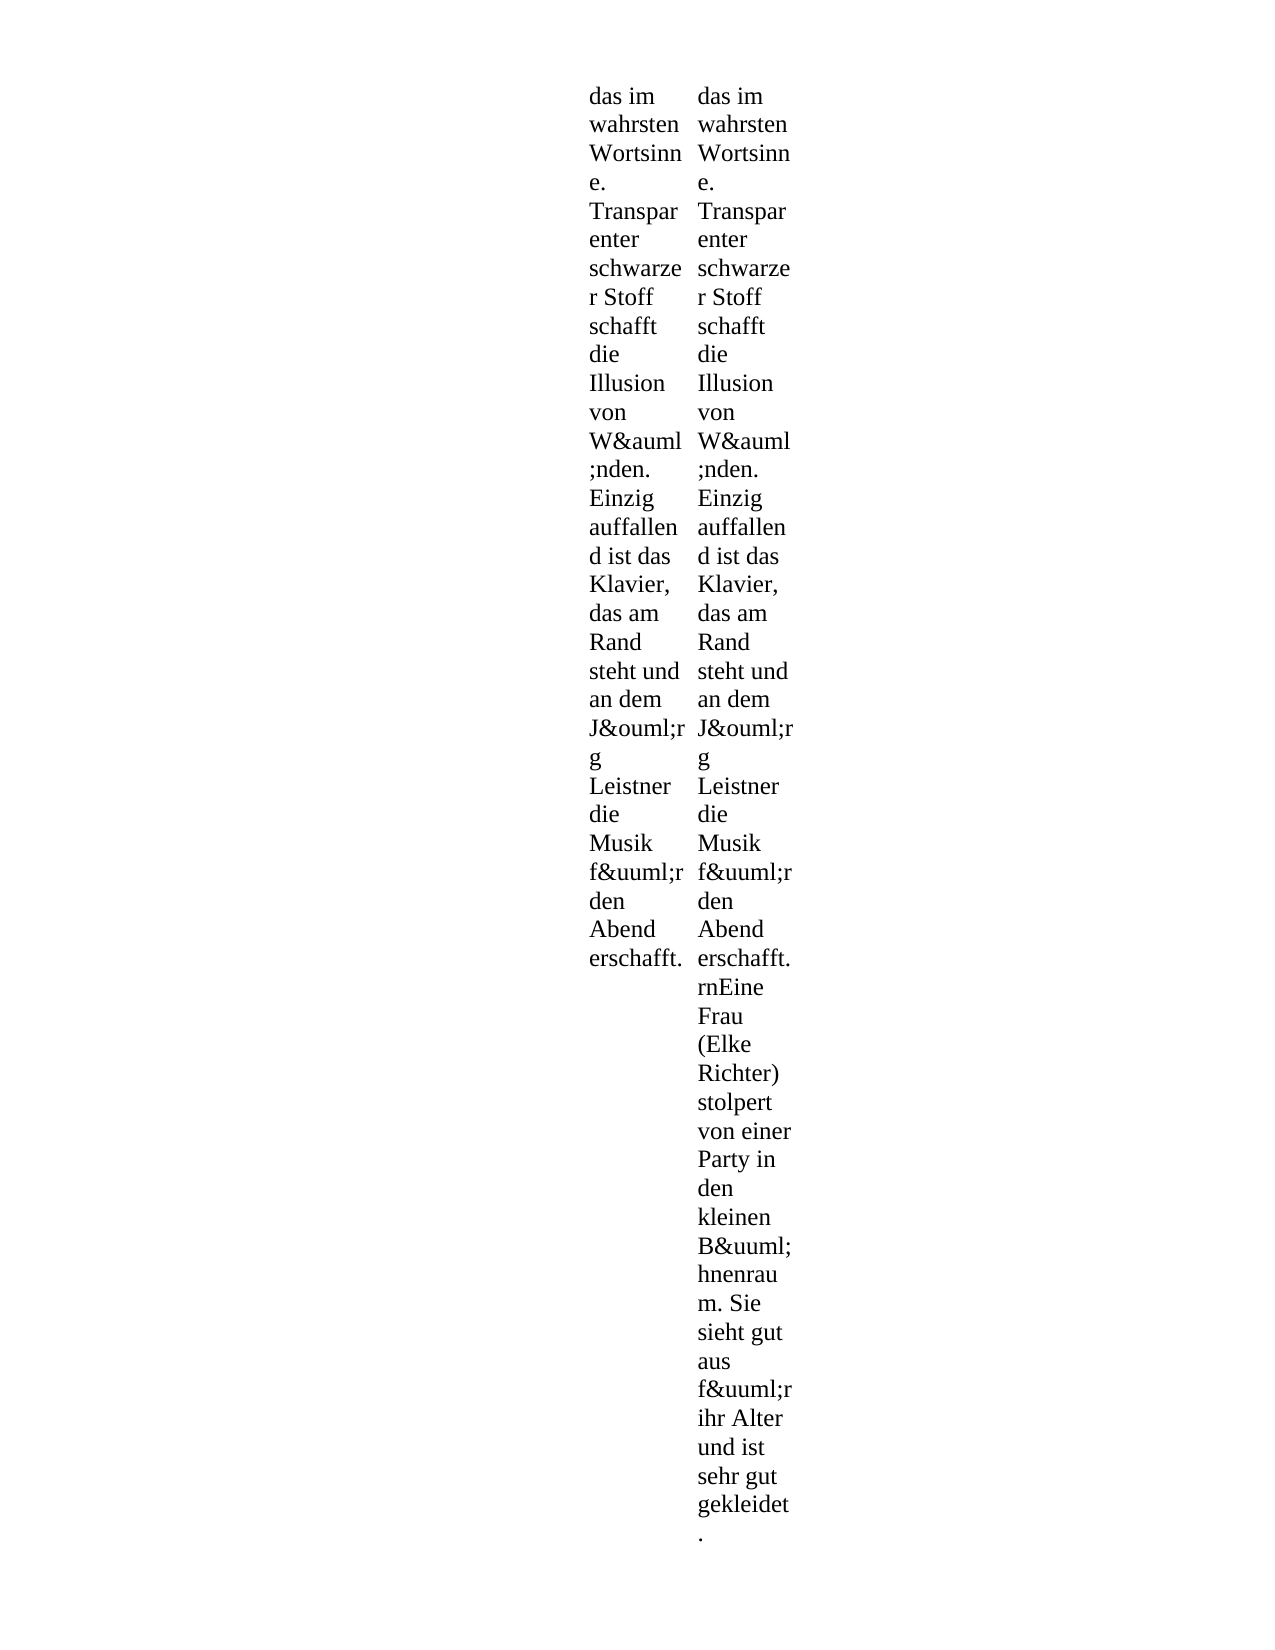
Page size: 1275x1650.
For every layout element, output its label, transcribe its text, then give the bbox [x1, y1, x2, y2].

table_cell [908, 75, 1017, 1553]
table_cell [800, 75, 908, 1553]
table_cell [367, 75, 475, 1553]
table_cell das im wahrsten Wortsinne. Transparenter schwarzer Stoff schafft die Illusion von W&auml;nden. Einzig auffallend ist das Klavier, das am Rand steht und an dem J&ouml;rg Leistner die Musik f&uuml;r den Abend erschafft.rnEine Frau (Elke Richter) stolpert von einer Party in den kleinen B&uuml;hnenraum. Sie sieht gut aus f&uuml;r ihr Alter und ist sehr gut gekleidet. [692, 75, 800, 1553]
table_cell [150, 75, 258, 1553]
table_cell [475, 75, 583, 1553]
table_cell [1017, 75, 1125, 1553]
table_cell das im wahrsten Wortsinne. Transparenter schwarzer Stoff schafft die Illusion von W&auml;nden. Einzig auffallend ist das Klavier, das am Rand steht und an dem J&ouml;rg Leistner die Musik f&uuml;r den Abend erschafft. [583, 75, 692, 1553]
table_cell [258, 75, 367, 1553]
